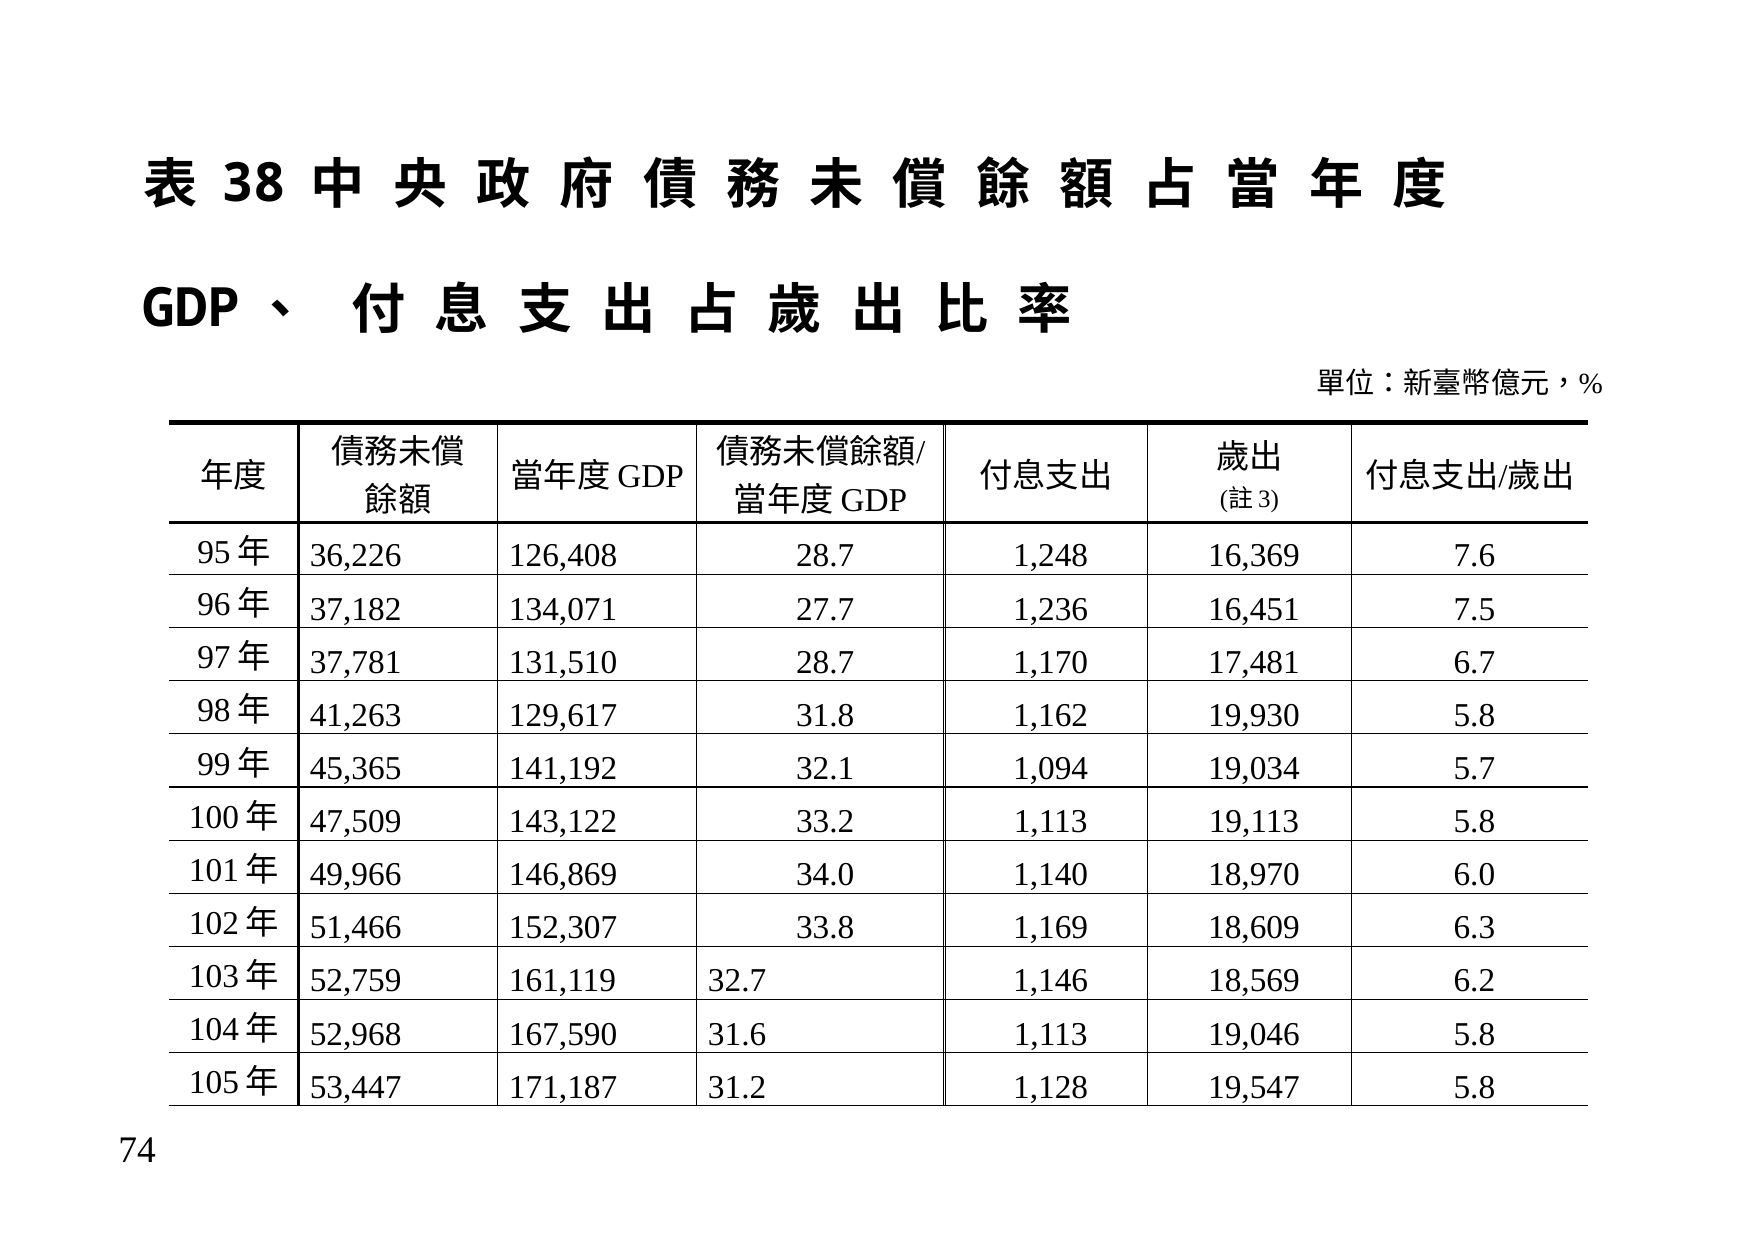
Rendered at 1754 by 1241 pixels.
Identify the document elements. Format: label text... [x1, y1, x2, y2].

table_cell 18,609 [1148, 894, 1351, 946]
table_cell 53,447 [300, 1053, 497, 1105]
table_cell 1,162 [946, 681, 1147, 733]
table_cell 28.7 [697, 628, 943, 680]
table_cell 105年 [169, 1053, 297, 1105]
table_cell 1,113 [946, 1000, 1147, 1052]
table_cell 31.2 [697, 1053, 943, 1105]
table_cell 17,481 [1148, 628, 1351, 680]
table_cell 161,119 [498, 947, 696, 999]
table_cell 5.8 [1352, 788, 1588, 839]
table_cell 19,547 [1148, 1053, 1351, 1105]
table_cell 1,128 [946, 1053, 1147, 1105]
table_cell 34.0 [697, 841, 943, 893]
table_cell 19,113 [1148, 788, 1351, 839]
table_cell 99年 [169, 734, 297, 786]
table_cell 52,759 [300, 947, 497, 999]
table_cell 45,365 [300, 734, 497, 786]
table_cell 6.0 [1352, 841, 1588, 893]
table_cell 28.7 [697, 524, 943, 574]
table_cell 19,046 [1148, 1000, 1351, 1052]
table_cell 1,236 [946, 575, 1147, 627]
table_cell 6.3 [1352, 894, 1588, 946]
table_cell 102年 [169, 894, 297, 946]
table_cell 18,569 [1148, 947, 1351, 999]
table_cell 141,192 [498, 734, 696, 786]
table_cell 1,113 [946, 788, 1147, 839]
table_cell 32.7 [697, 947, 943, 999]
table_cell 16,451 [1148, 575, 1351, 627]
table_header 當年度GDP [498, 425, 696, 521]
table_cell 1,248 [946, 524, 1147, 574]
table_cell 37,182 [300, 575, 497, 627]
table_cell 52,968 [300, 1000, 497, 1052]
table_cell 129,617 [498, 681, 696, 733]
table_header 債務未償 餘額 [300, 425, 497, 521]
table_cell 146,869 [498, 841, 696, 893]
table_cell 16,369 [1148, 524, 1351, 574]
table_cell 51,466 [300, 894, 497, 946]
table_cell 19,034 [1148, 734, 1351, 786]
table_cell 7.5 [1352, 575, 1588, 627]
table_cell 32.1 [697, 734, 943, 786]
table_cell 103年 [169, 947, 297, 999]
table_cell 31.6 [697, 1000, 943, 1052]
table_cell 6.2 [1352, 947, 1588, 999]
table_cell 33.8 [697, 894, 943, 946]
table_cell 37,781 [300, 628, 497, 680]
table_cell 104年 [169, 1000, 297, 1052]
table_cell 33.2 [697, 788, 943, 839]
table_cell 97年 [169, 628, 297, 680]
table_cell 7.6 [1352, 524, 1588, 574]
table_cell 96年 [169, 575, 297, 627]
table_cell 5.8 [1352, 1053, 1588, 1105]
subtitle 表38中央政府債務未償餘額占當年度GDP、付息支出占歲出比率 [128, 107, 1628, 357]
table_cell 6.7 [1352, 628, 1588, 680]
table_cell 36,226 [300, 524, 497, 574]
table_cell 95年 [169, 524, 297, 574]
table_cell 1,140 [946, 841, 1147, 893]
table_cell 5.7 [1352, 734, 1588, 786]
table_header 債務未償餘額/當年度GDP [697, 425, 943, 521]
table_cell 131,510 [498, 628, 696, 680]
table_cell 1,170 [946, 628, 1147, 680]
table_cell 47,509 [300, 788, 497, 839]
table_cell 27.7 [697, 575, 943, 627]
table_cell 19,930 [1148, 681, 1351, 733]
table_header 付息支出/歲出 [1352, 425, 1588, 521]
table_cell 18,970 [1148, 841, 1351, 893]
table_cell 98年 [169, 681, 297, 733]
table_header 年度 [169, 425, 297, 521]
table_cell 1,146 [946, 947, 1147, 999]
table_cell 171,187 [498, 1053, 696, 1105]
table_cell 134,071 [498, 575, 696, 627]
table_cell 143,122 [498, 788, 696, 839]
table_cell 100年 [169, 788, 297, 839]
table_cell 5.8 [1352, 1000, 1588, 1052]
table_cell 101年 [169, 841, 297, 893]
table_header 付息支出 [946, 425, 1147, 521]
table_header 歲出 (註3) [1148, 425, 1351, 521]
table_cell 152,307 [498, 894, 696, 946]
table_cell 5.8 [1352, 681, 1588, 733]
table_cell 41,263 [300, 681, 497, 733]
table_cell 1,094 [946, 734, 1147, 786]
text 單位：新臺幣億元，% [128, 357, 1602, 403]
table_cell 49,966 [300, 841, 497, 893]
table_cell 31.8 [697, 681, 943, 733]
table_cell 126,408 [498, 524, 696, 574]
table_cell 167,590 [498, 1000, 696, 1052]
table_cell 1,169 [946, 894, 1147, 946]
